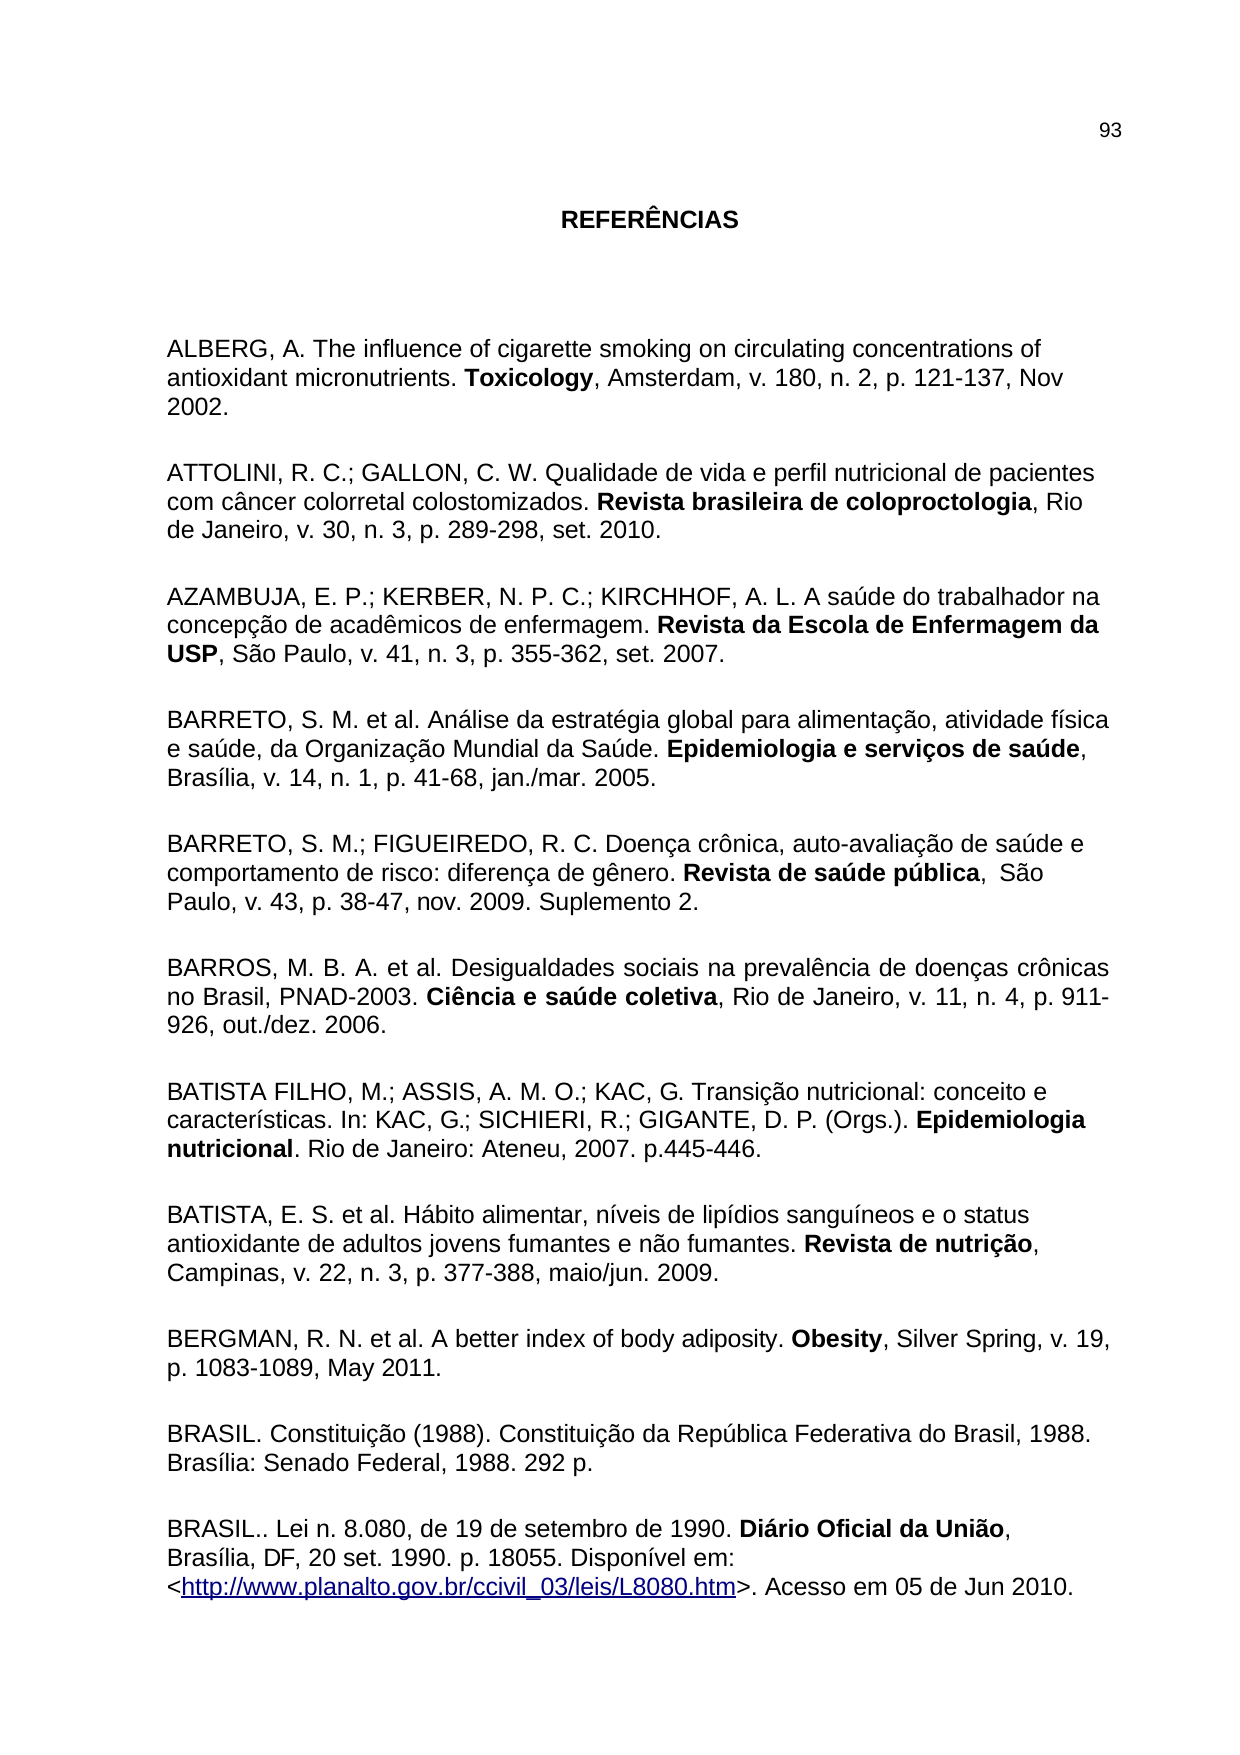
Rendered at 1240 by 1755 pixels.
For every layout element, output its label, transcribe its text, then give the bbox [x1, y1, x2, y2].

text BRASIL. Constituição (1988). Constituição da República Federativa do Brasil, 1988. Brasília: Senado Federal, 1988. 292 p. [167, 1419, 1123, 1477]
text <http://www.planalto.gov.br/ccivil_03/leis/L8080.htm>. Acesso em 05 de Jun 2010. [167, 1572, 1133, 1600]
text BARRETO, S. M.; FIGUEIREDO, R. C. Doença crônica, auto-avaliação de saúde e comportamento de risco: diferença de gênero. Revista de saúde pública, São Paulo, v. 43, p. 38-47, nov. 2009. Suplemento 2. [167, 829, 1109, 915]
text BARRETO, S. M. et al. Análise da estratégia global para alimentação, atividade física e saúde, da Organização Mundial da Saúde. Epidemiologia e serviços de saúde, Brasília, v. 14, n. 1, p. 41-68, jan./mar. 2005. [167, 705, 1109, 792]
text AZAMBUJA, E. P.; KERBER, N. P. C.; KIRCHHOF, A. L. A saúde do trabalhador na concepção de acadêmicos de enfermagem. Revista da Escola de Enfermagem da USP, São Paulo, v. 41, n. 3, p. 355-362, set. 2007. [167, 582, 1123, 668]
subtitle REFERÊNCIAS [327, 205, 972, 234]
text ALBERG, A. The influence of cigarette smoking on circulating concentrations of antioxidant micronutrients. Toxicology, Amsterdam, v. 180, n. 2, p. 121-137, Nov 2002. [167, 334, 1109, 420]
text BRASIL.. Lei n. 8.080, de 19 de setembro de 1990. Diário Oficial da União, Brasília, DF, 20 set. 1990. p. 18055. Disponível em: [167, 1514, 1095, 1572]
text BATISTA, E. S. et al. Hábito alimentar, níveis de lipídios sanguíneos e o status antioxidante de adultos jovens fumantes e não fumantes. Revista de nutrição, Campinas, v. 22, n. 3, p. 377-388, maio/jun. 2009. [167, 1200, 1123, 1287]
text BARROS, M. B. A. et al. Desigualdades sociais na prevalência de doenças crônicas no Brasil, PNAD-2003. Ciência e saúde coletiva, Rio de Janeiro, v. 11, n. 4, p. 911- 926, out./dez. 2006. [167, 953, 1110, 1039]
text BERGMAN, R. N. et al. A better index of body adiposity. Obesity, Silver Spring, v. 19, p. 1083-1089, May 2011. [167, 1324, 1123, 1382]
text ATTOLINI, R. C.; GALLON, C. W. Qualidade de vida e perfil nutricional de pacientes com câncer colorretal colostomizados. Revista brasileira de coloproctologia, Rio de Janeiro, v. 30, n. 3, p. 289-298, set. 2010. [167, 458, 1109, 544]
text BATISTA FILHO, M.; ASSIS, A. M. O.; KAC, G. Transição nutricional: conceito e características. In: KAC, G.; SICHIERI, R.; GIGANTE, D. P. (Orgs.). Epidemiologia nutricional. Rio de Janeiro: Ateneu, 2007. p.445-446. [167, 1077, 1123, 1163]
